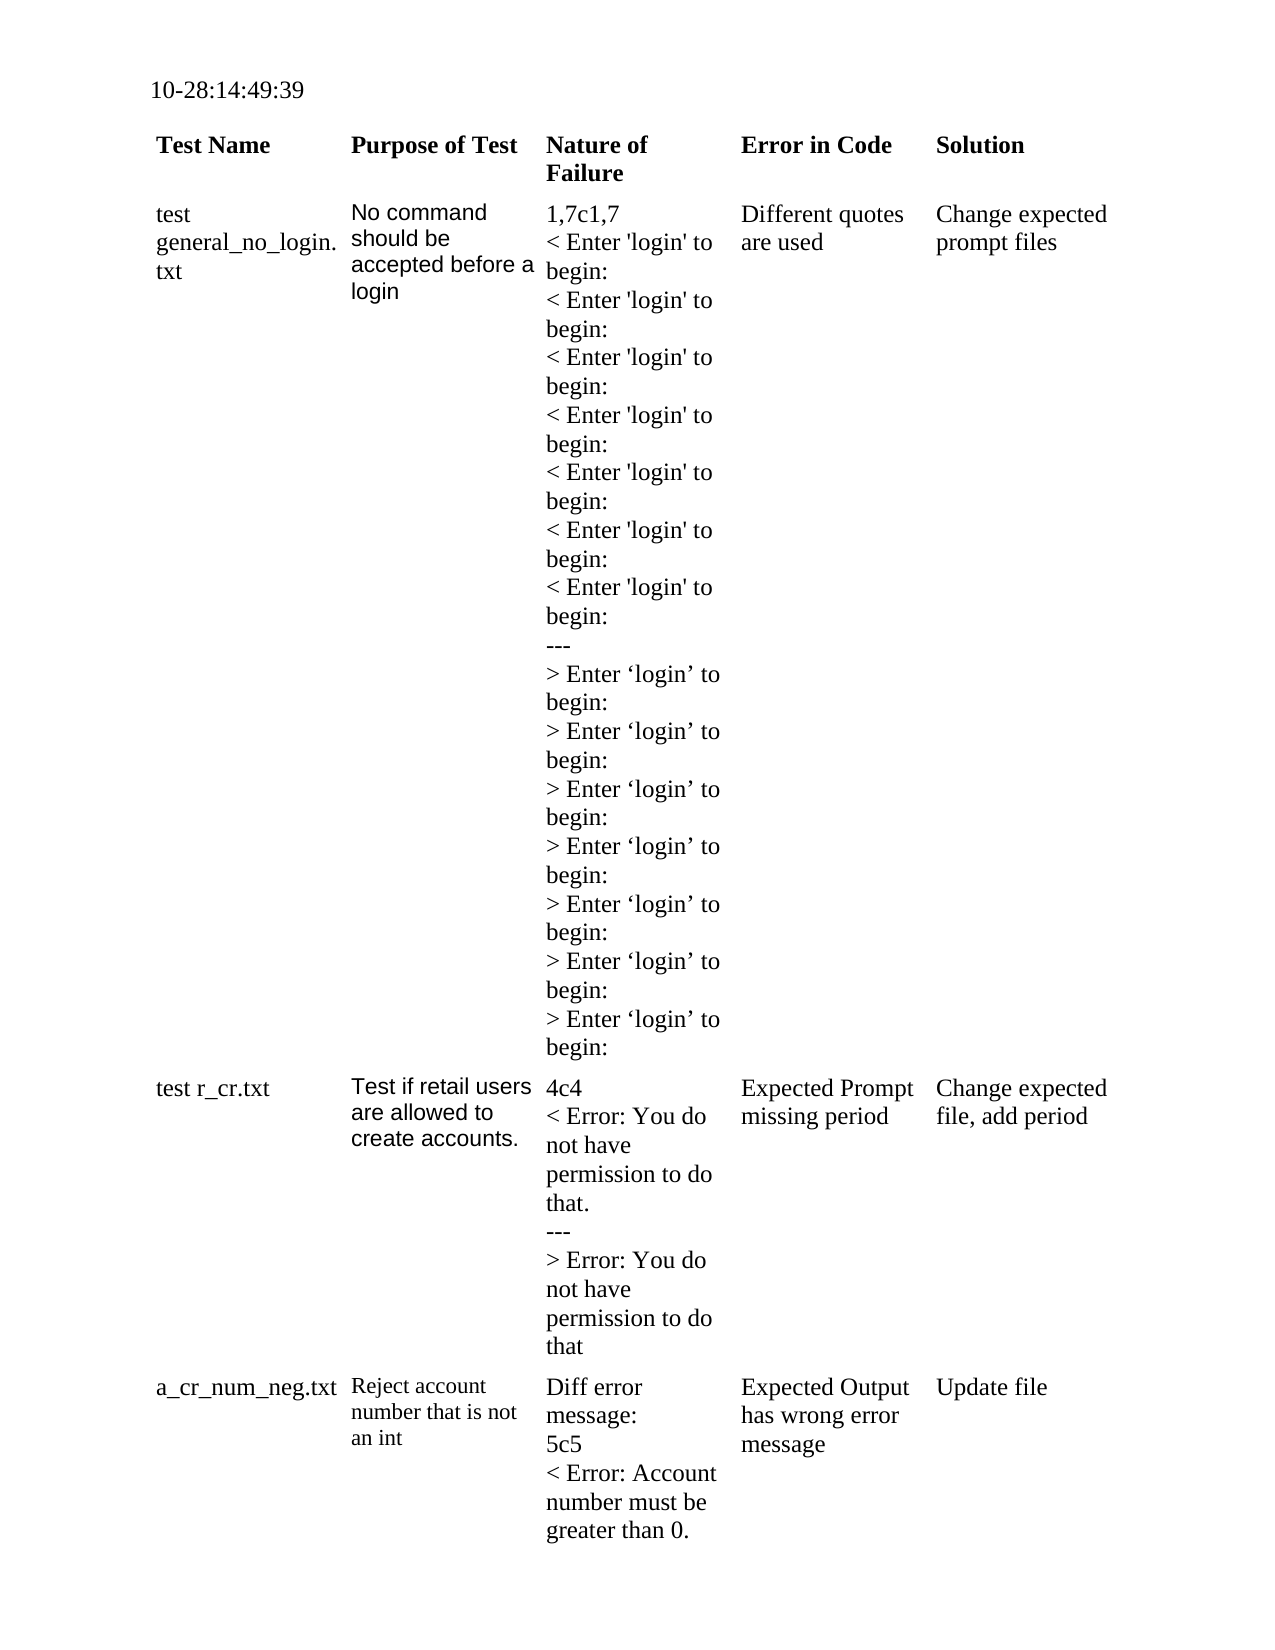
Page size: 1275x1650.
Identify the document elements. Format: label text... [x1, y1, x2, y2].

table_header Nature of Failure [540, 124, 735, 193]
table_header Solution [930, 124, 1125, 193]
table_cell Expected Output has wrong error message [735, 1366, 930, 1550]
table_cell a_cr_num_neg.txt [150, 1366, 345, 1550]
table_cell No command should be accepted before a login [345, 193, 540, 1067]
text 10-28:14:49:39 [150, 75, 1125, 104]
table_header Error in Code [735, 124, 930, 193]
table_cell Expected Prompt missing period [735, 1067, 930, 1366]
table_cell 1,7c1,7 < Enter 'login' to begin: < Enter 'login' to begin: < Enter 'login' to begin: < Enter 'login' to begin: < Enter 'login' to begin: < Enter 'login' to begin: < Enter 'login' to begin: --- > Enter ‘login’ to begin: > Enter ‘login’ to begin: > Enter ‘login’ to begin: > Enter ‘login’ to begin: > Enter ‘login’ to begin: > Enter ‘login’ to begin: > Enter ‘login’ to begin: [540, 193, 735, 1067]
table_cell Reject account number that is not an int [345, 1366, 540, 1550]
table_header Purpose of Test [345, 124, 540, 193]
table_cell test r_cr.txt [150, 1067, 345, 1366]
table_cell Diff error message: 5c5 < Error: Account number must be greater than 0. [540, 1366, 735, 1550]
table_cell Update file [930, 1366, 1125, 1550]
table_cell Test if retail users are allowed to create accounts. [345, 1067, 540, 1366]
table_cell Change expected prompt files [930, 193, 1125, 1067]
table_cell 4c4 < Error: You do not have permission to do that. --- > Error: You do not have permission to do that [540, 1067, 735, 1366]
table_cell test general_no_login.txt [150, 193, 345, 1067]
table_cell Change expected file, add period [930, 1067, 1125, 1366]
table_cell Different quotes are used [735, 193, 930, 1067]
table_header Test Name [150, 124, 345, 193]
